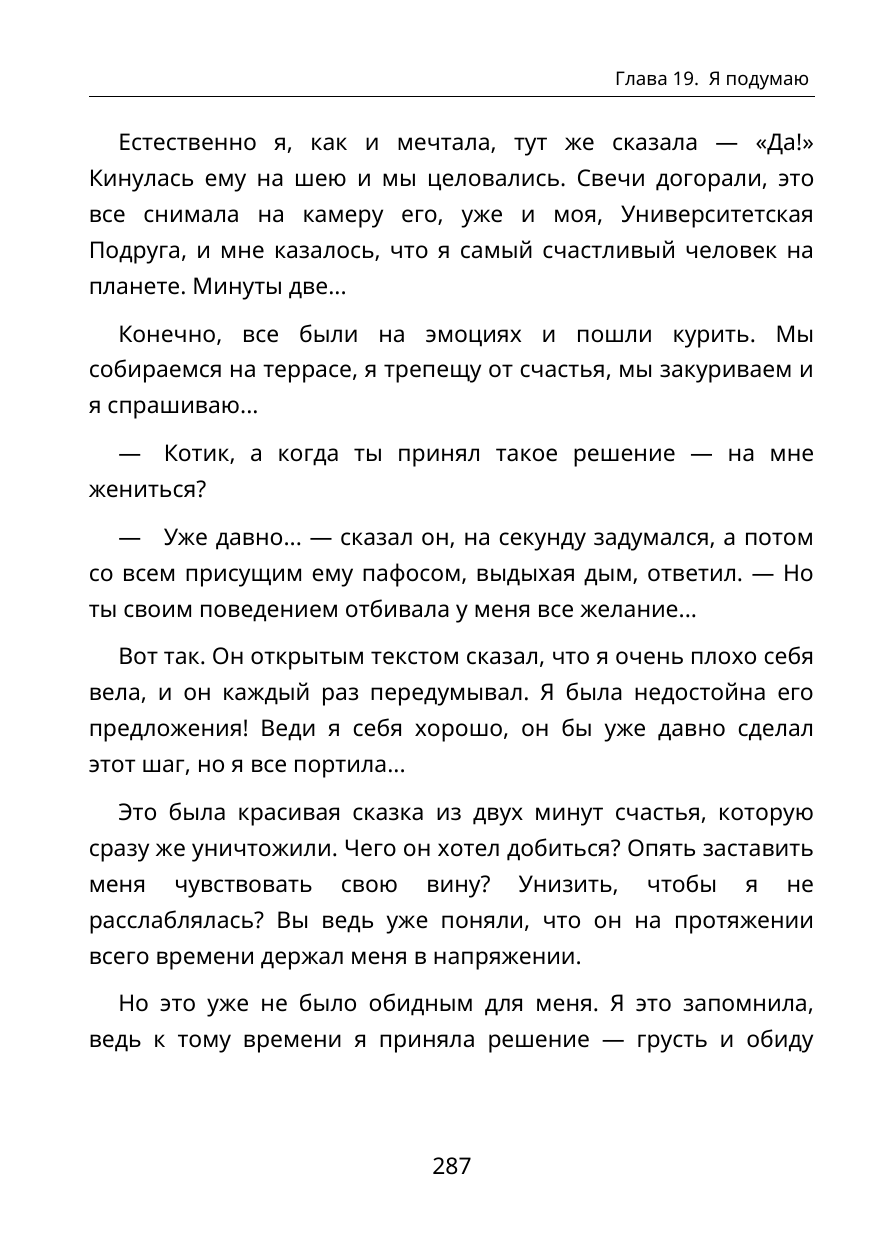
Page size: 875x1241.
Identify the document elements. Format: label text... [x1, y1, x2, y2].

text Но это уже не было обидным для меня. Я это запомнила, ведь к тому времени я приняла решение — грусть и обиду [88, 987, 815, 1054]
text Вот так. Он открытым текстом сказал, что я очень плохо себя вела, и он каждый раз передумывал. Я была недостойна его предложения! Веди я себя хорошо, он бы уже давно сделал этот шаг, но я все портила... [88, 640, 815, 779]
list Котик, а когда ты принял такое решение — на мне жениться? [88, 437, 815, 504]
text Естественно я, как и мечтала, тут же сказала — «Да!» Кинулась ему на шею и мы целовались. Свечи догорали, это все снимала на камеру его, уже и моя, Университетская Подруга, и мне казалось, что я самый счастливый человек на планете. Минуты две... [88, 126, 815, 301]
list Уже давно... — сказал он, на секунду задумался, а потом со всем присущим ему пафосом, выдыхая дым, ответил. — Но ты своим поведением отбивала у меня все желание... [88, 521, 815, 624]
text Конечно, все были на эмоциях и пошли курить. Мы собираемся на террасе, я трепещу от счастья, мы закуриваем и я спрашиваю... [88, 317, 815, 421]
text Это была красивая сказка из двух минут счастья, которую сразу же уничтожили. Чего он хотел добиться? Опять заставить меня чувствовать свою вину? Унизить, чтобы я не расслаблялась? Вы ведь уже поняли, что он на протяжении всего времени держал меня в напряжении. [88, 796, 815, 971]
